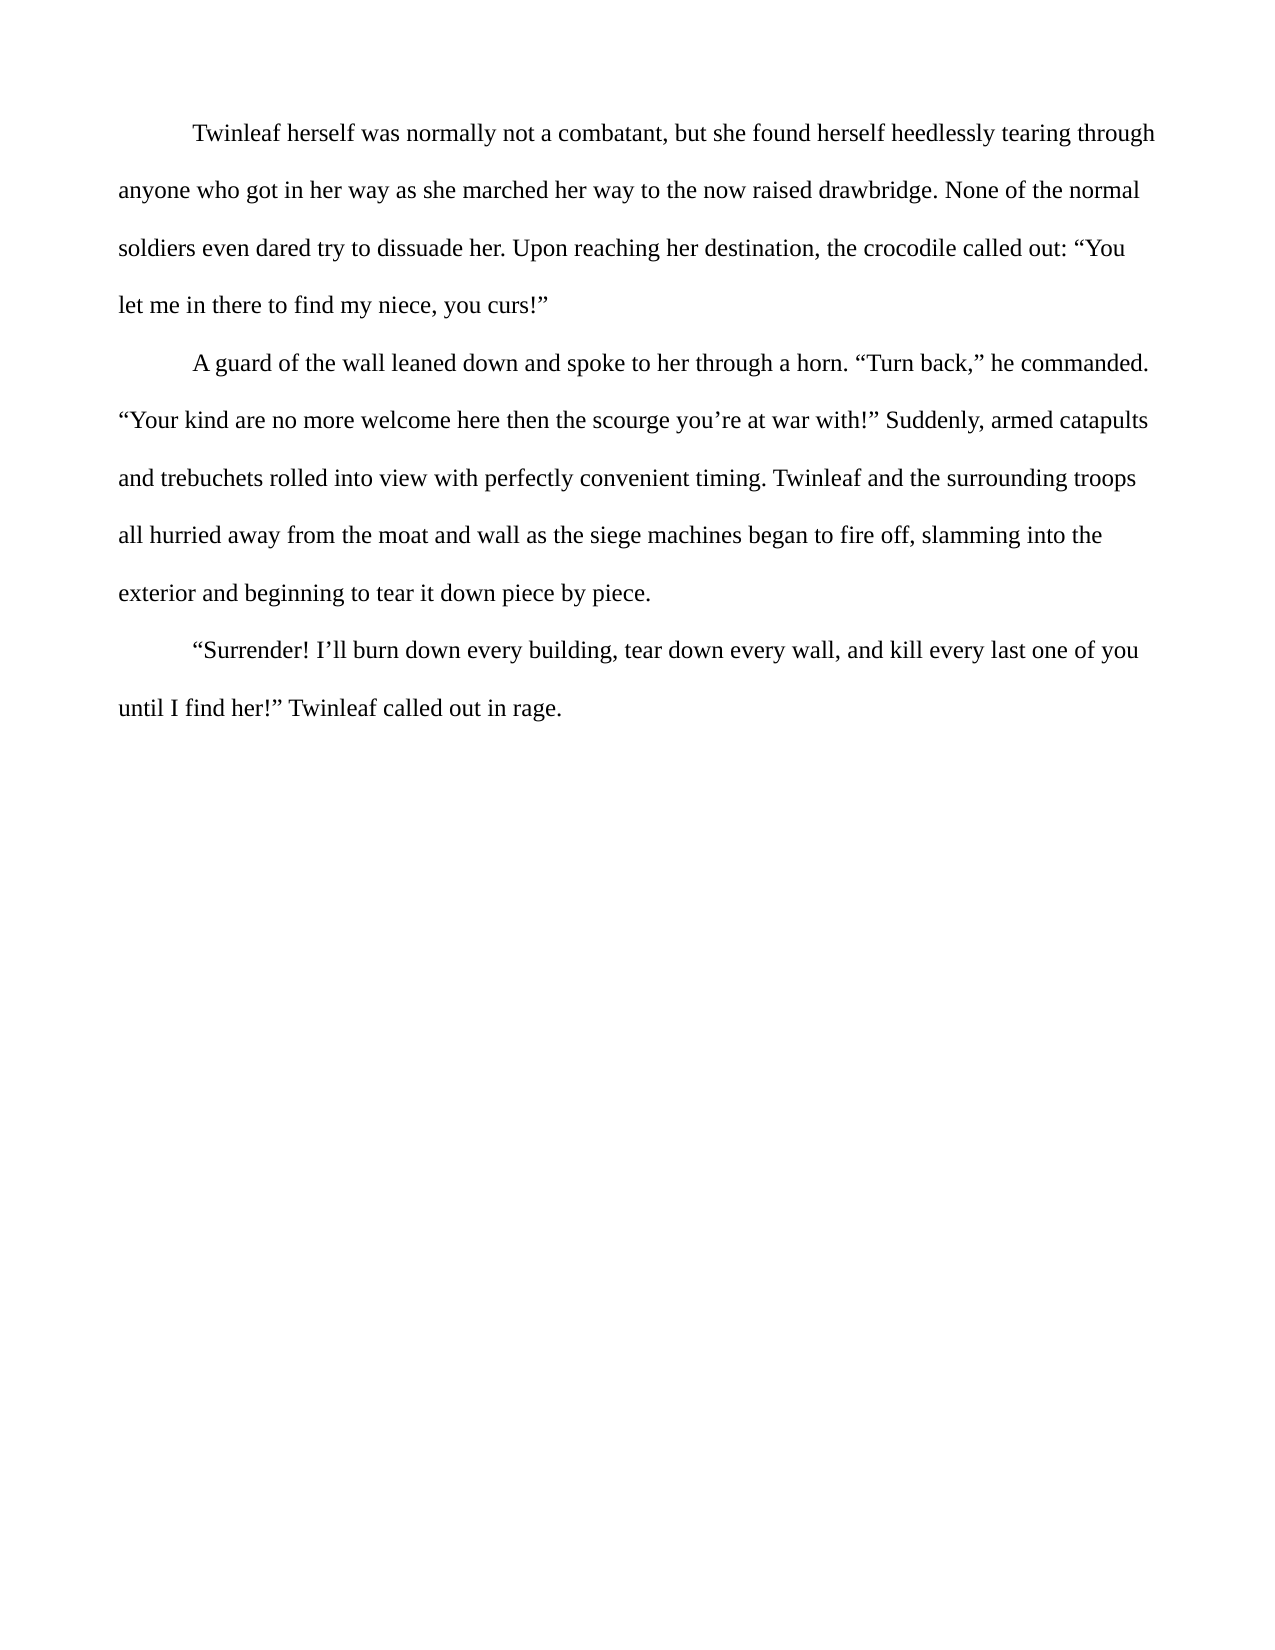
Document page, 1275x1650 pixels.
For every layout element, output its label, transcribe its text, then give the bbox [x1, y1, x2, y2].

text A guard of the wall leaned down and spoke to her through a horn. “Turn back,” he commanded. “Your kind are no more welcome here then the scourge you’re at war with!” Suddenly, armed catapults and trebuchets rolled into view with perfectly convenient timing. Twinleaf and the surrounding troops all hurried away from the moat and wall as the siege machines began to fire off, slamming into the exterior and beginning to tear it down piece by piece. [118, 348, 1157, 607]
text “Surrender! I’ll burn down every building, tear down every wall, and kill every last one of you until I find her!” Twinleaf called out in rage. [118, 636, 1157, 722]
text Twinleaf herself was normally not a combatant, but she found herself heedlessly tearing through anyone who got in her way as she marched her way to the now raised drawbridge. None of the normal soldiers even dared try to dissuade her. Upon reaching her destination, the crocodile called out: “You let me in there to find my niece, you curs!” [118, 118, 1157, 319]
